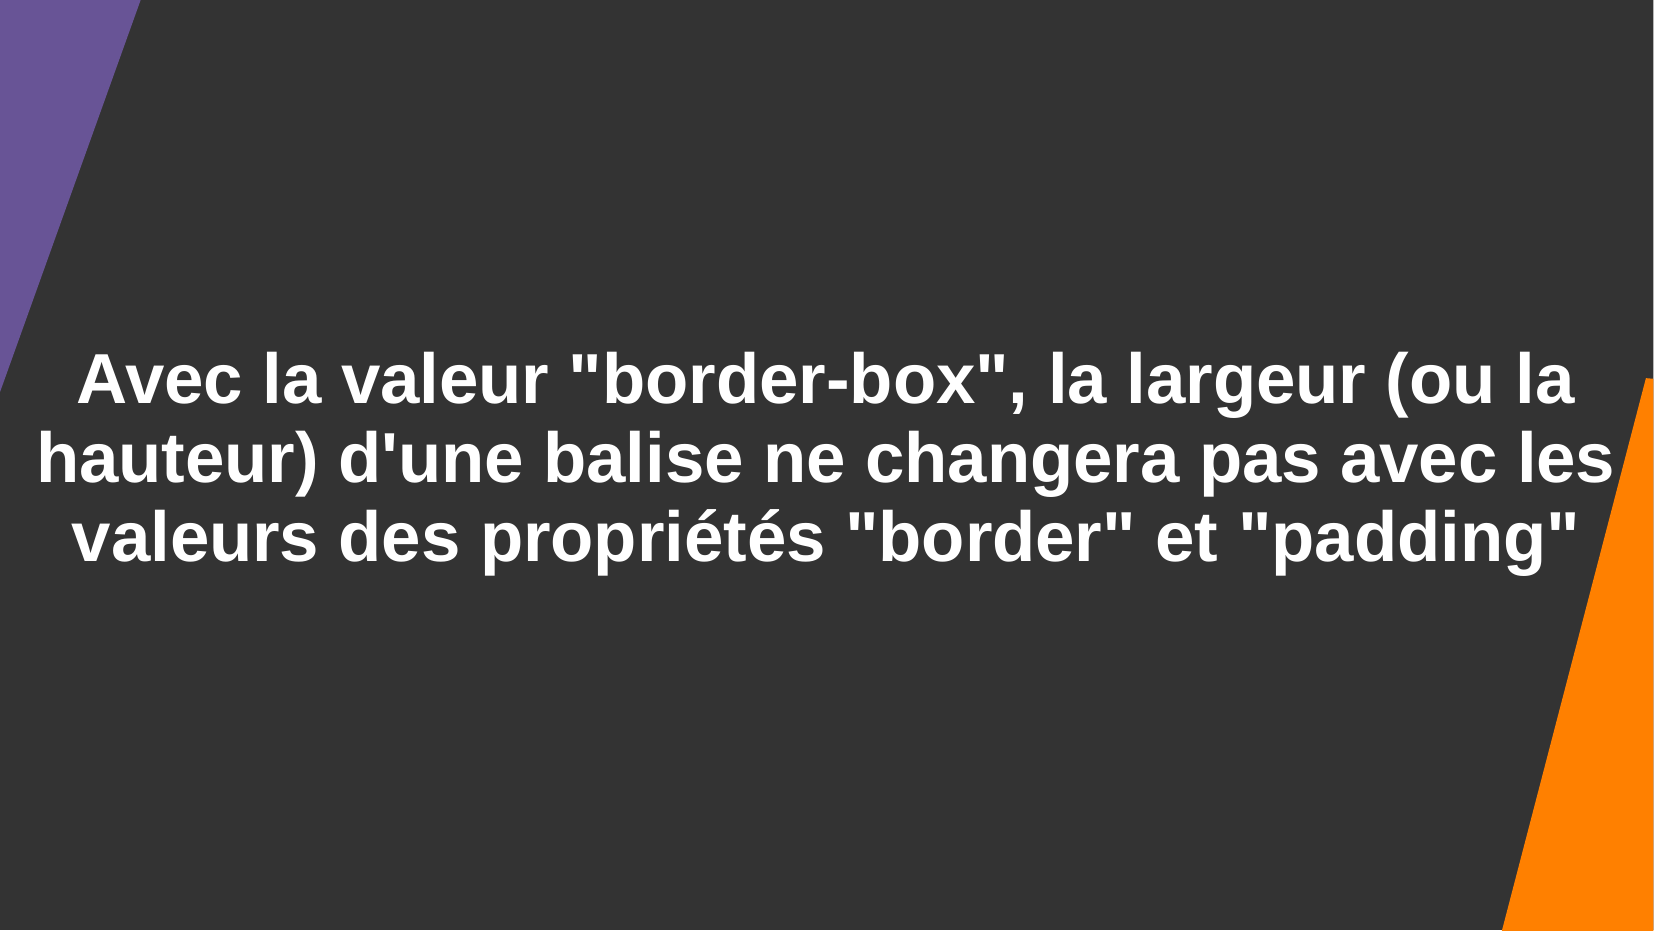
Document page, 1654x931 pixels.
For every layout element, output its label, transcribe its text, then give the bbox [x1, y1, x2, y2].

title Avec la valeur "border-box", la largeur (ou la hauteur) d'une balise ne changera pas avec les valeurs des propriétés "border" et "padding" [31, 339, 1622, 592]
text_box [0, 0, 141, 393]
text_box [1501, 378, 1654, 931]
